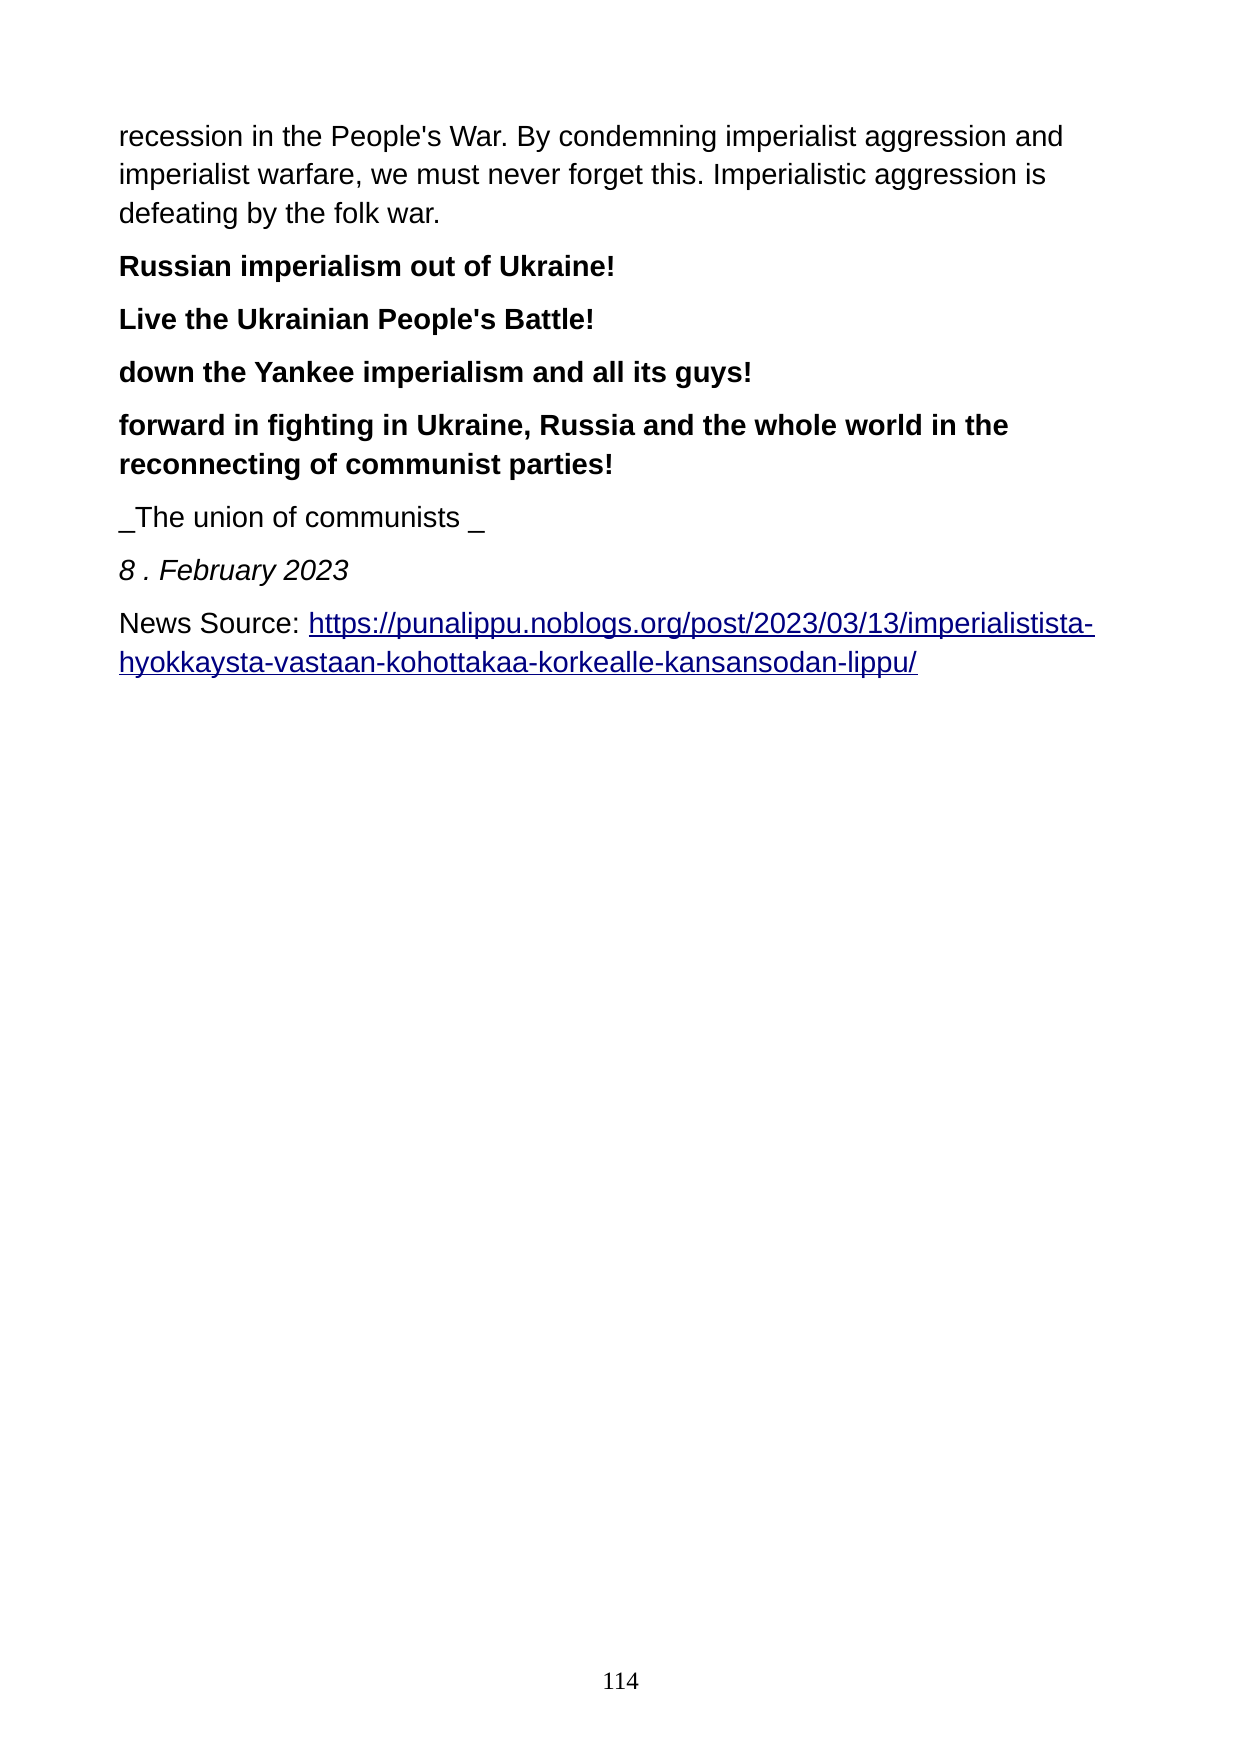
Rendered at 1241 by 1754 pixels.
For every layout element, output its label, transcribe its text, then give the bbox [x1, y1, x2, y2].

text down the Yankee imperialism and all its guys! [118, 355, 1122, 388]
text Live the Ukrainian People's Battle! [118, 302, 1122, 335]
text 8 . February 2023 [118, 553, 1122, 586]
text _The union of communists _ [118, 500, 1122, 533]
text forward in fighting in Ukraine, Russia and the whole world in the reconnecting of communist parties! [118, 408, 1122, 480]
text Russian imperialism out of Ukraine! [118, 249, 1122, 282]
text recession in the People's War. By condemning imperialist aggression and imperialist warfare, we must never forget this. Imperialistic aggression is defeating by the folk war. [118, 118, 1122, 229]
text News Source: https://punalippu.noblogs.org/post/2023/03/13/imperialistista-hyokkaysta-vastaan-kohottakaa-korkealle-kansansodan-lippu/ [118, 606, 1122, 678]
